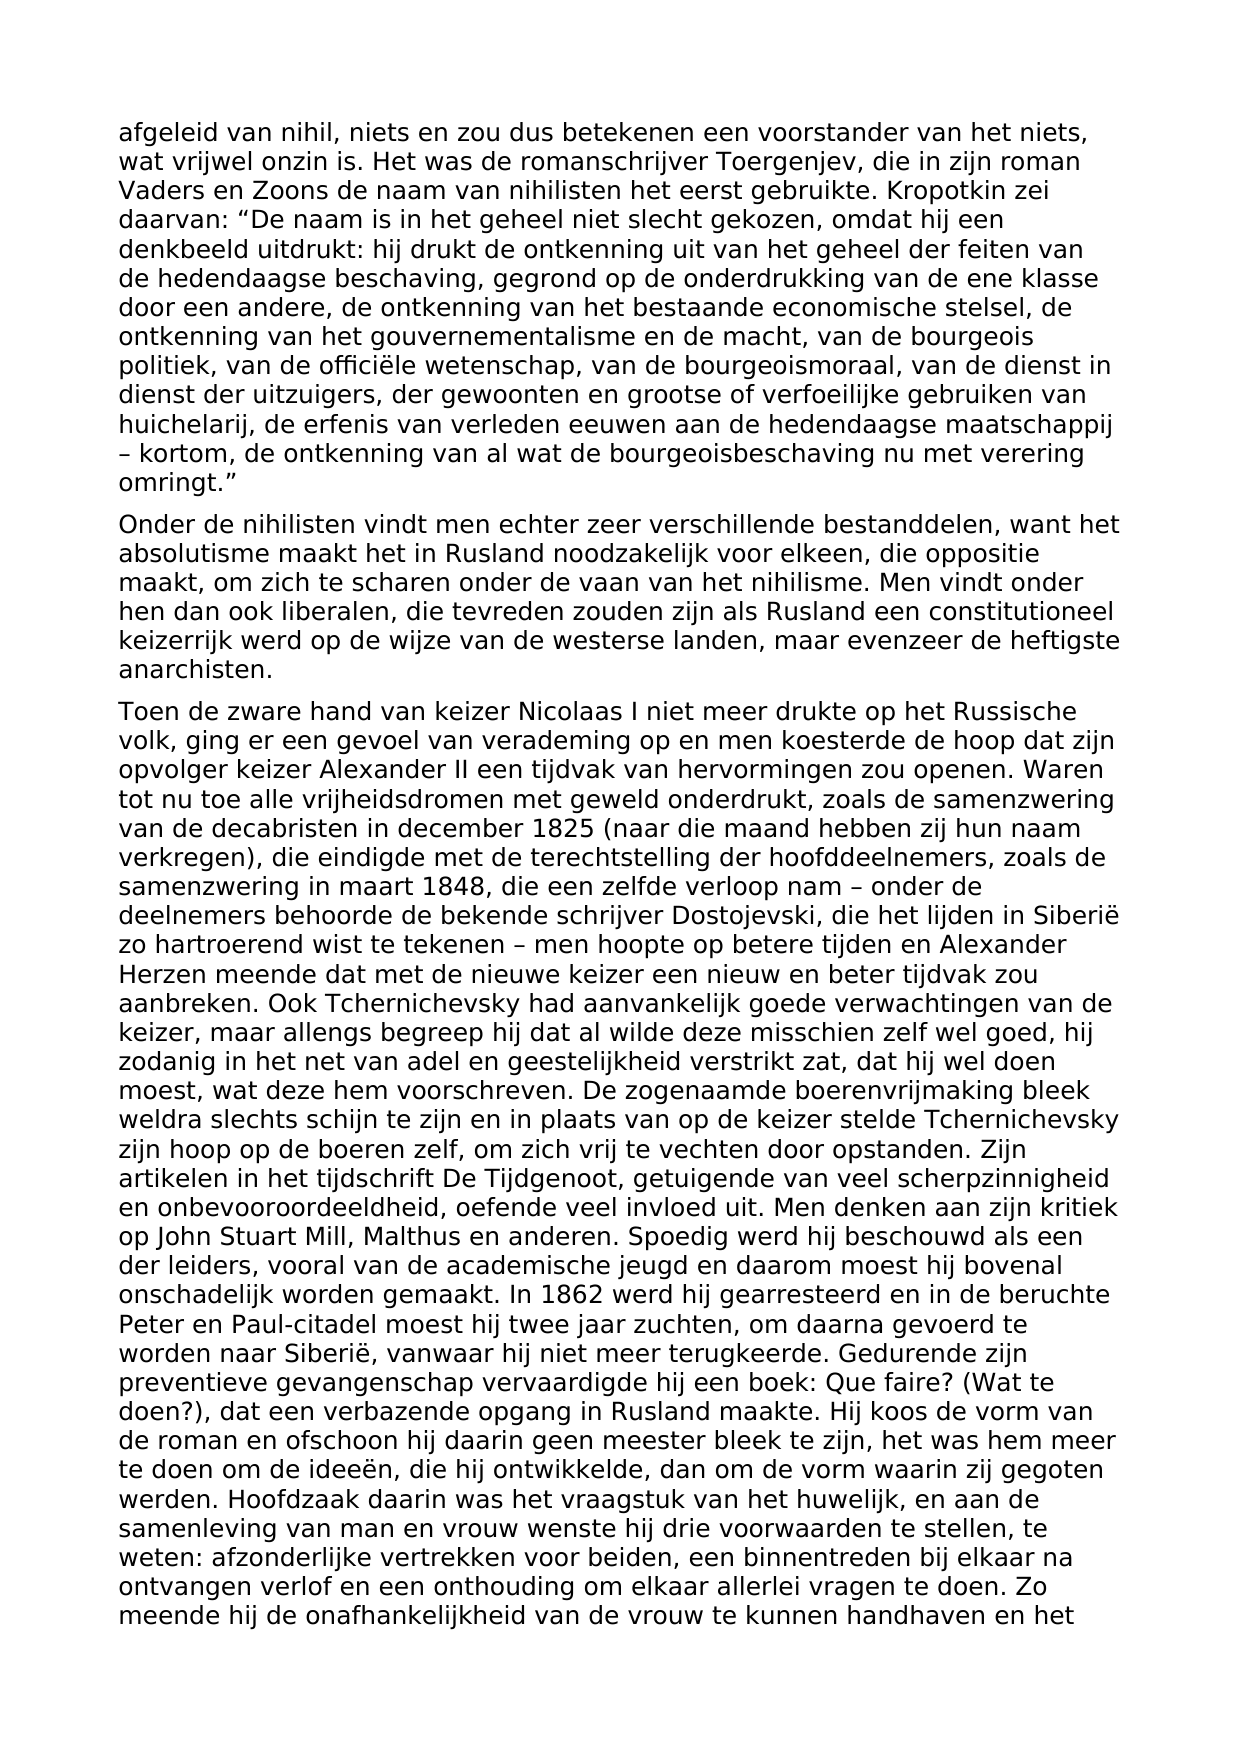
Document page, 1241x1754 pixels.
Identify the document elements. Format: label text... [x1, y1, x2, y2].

text Onder de nihilisten vindt men echter zeer verschillende bestanddelen, want het absolutisme maakt het in Rusland noodzakelijk voor elkeen, die oppositie maakt, om zich te scharen onder de vaan van het nihilisme. Men vindt onder hen dan ook liberalen, die tevreden zouden zijn als Rusland een constitutioneel keizerrijk werd op de wijze van de westerse landen, maar evenzeer de heftigste anarchisten. [118, 510, 1122, 685]
text Toen de zware hand van keizer Nicolaas I niet meer drukte op het Russische volk, ging er een gevoel van verademing op en men koesterde de hoop dat zijn opvolger keizer Alexander II een tijdvak van hervormingen zou openen. Waren tot nu toe alle vrijheidsdromen met geweld onderdrukt, zoals de samenzwering van de decabristen in december 1825 (naar die maand hebben zij hun naam verkregen), die eindigde met de terechtstelling der hoofddeelnemers, zoals de samenzwering in maart 1848, die een zelfde verloop nam – onder de deelnemers behoorde de bekende schrijver Dostojevski, die het lijden in Siberië zo hartroerend wist te tekenen – men hoopte op betere tijden en Alexander Herzen meende dat met de nieuwe keizer een nieuw en beter tijdvak zou aanbreken. Ook Tchernichevsky had aanvankelijk goede verwachtingen van de keizer, maar allengs begreep hij dat al wilde deze misschien zelf wel goed, hij zodanig in het net van adel en geestelijkheid verstrikt zat, dat hij wel doen moest, wat deze hem voorschreven. De zogenaamde boerenvrijmaking bleek weldra slechts schijn te zijn en in plaats van op de keizer stelde Tchernichevsky zijn hoop op de boeren zelf, om zich vrij te vechten door opstanden. Zijn artikelen in het tijdschrift De Tijdgenoot, getuigende van veel scherpzinnigheid en onbevooroordeeldheid, oefende veel invloed uit. Men denken aan zijn kritiek op John Stuart Mill, Malthus en anderen. Spoedig werd hij beschouwd als een der leiders, vooral van de academische jeugd en daarom moest hij bovenal onschadelijk worden gemaakt. In 1862 werd hij gearresteerd en in de beruchte Peter en Paul-citadel moest hij twee jaar zuchten, om daarna gevoerd te worden naar Siberië, vanwaar hij niet meer terugkeerde. Gedurende zijn preventieve gevangenschap vervaardigde hij een boek: Que faire? (Wat te doen?), dat een verbazende opgang in Rusland maakte. Hij koos de vorm van de roman en ofschoon hij daarin geen meester bleek te zijn, het was hem meer te doen om de ideeën, die hij ontwikkelde, dan om de vorm waarin zij gegoten werden. Hoofdzaak daarin was het vraagstuk van het huwelijk, en aan de samenleving van man en vrouw wenste hij drie voorwaarden te stellen, te weten: afzonderlijke vertrekken voor beiden, een binnentreden bij elkaar na ontvangen verlof en een onthouding om elkaar allerlei vragen te doen. Zo meende hij de onafhankelijkheid van de vrouw te kunnen handhaven en het [118, 697, 1122, 1631]
text afgeleid van nihil, niets en zou dus betekenen een voorstander van het niets, wat vrijwel onzin is. Het was de romanschrijver Toergenjev, die in zijn roman Vaders en Zoons de naam van nihilisten het eerst gebruikte. Kropotkin zei daarvan: “De naam is in het geheel niet slecht gekozen, omdat hij een denkbeeld uitdrukt: hij drukt de ontkenning uit van het geheel der feiten van de hedendaagse beschaving, gegrond op de onderdrukking van de ene klasse door een andere, de ontkenning van het bestaande economische stelsel, de ontkenning van het gouvernementalisme en de macht, van de bourgeois politiek, van de officiële wetenschap, van de bourgeoismoraal, van de dienst in dienst der uitzuigers, der gewoonten en grootse of verfoeilijke gebruiken van huichelarij, de erfenis van verleden eeuwen aan de hedendaagse maatschappij – kortom, de ontkenning van al wat de bourgeoisbeschaving nu met verering omringt.” [118, 118, 1122, 497]
